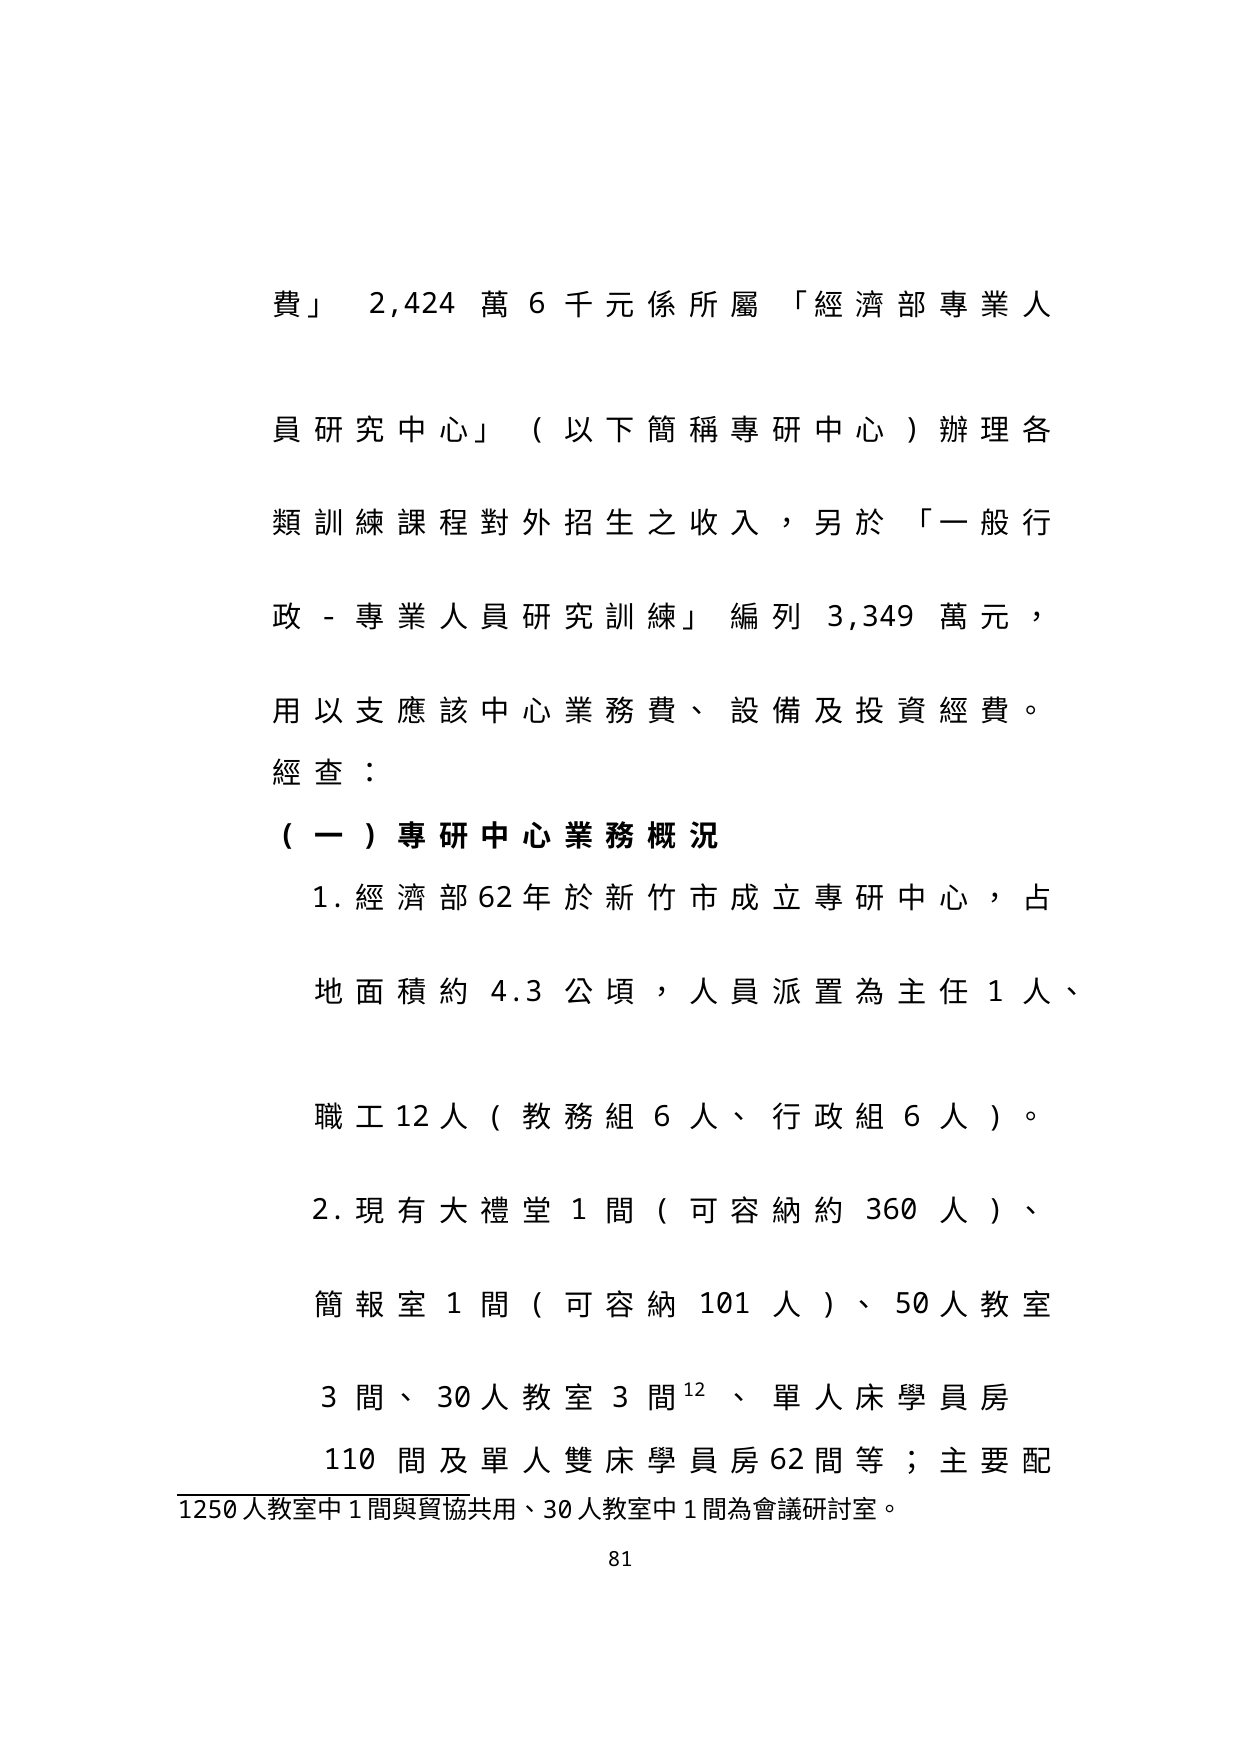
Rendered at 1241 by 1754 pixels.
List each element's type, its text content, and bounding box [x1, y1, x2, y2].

text 1.經濟部62年於新竹市成立專研中心，占地面積約4.3公頃，人員派置為主任1人、職工12人(教務組6人、行政組6人)。 [271, 854, 1058, 1167]
text 50人教室中1間與貿協共用、30人教室中1間為會議研討室。 [177, 1496, 1063, 1525]
text (一)專研中心業務概況 [242, 792, 1058, 854]
text 費」2,424萬6千元係所屬「經濟部專業人員研究中心」(以下簡稱專研中心)辦理各類訓練課程對外招生之收入，另於「一般行政-專業人員研究訓練」編列3,349萬元，用以支應該中心業務費、設備及投資經費。經查： [242, 229, 1058, 792]
text 2.現有大禮堂1間(可容納約360人)、簡報室1間(可容納101人)、50人教室3間、30人教室3間、單人床學員房110間及單人雙床學員房62間等；主要配 [271, 1167, 1058, 1479]
